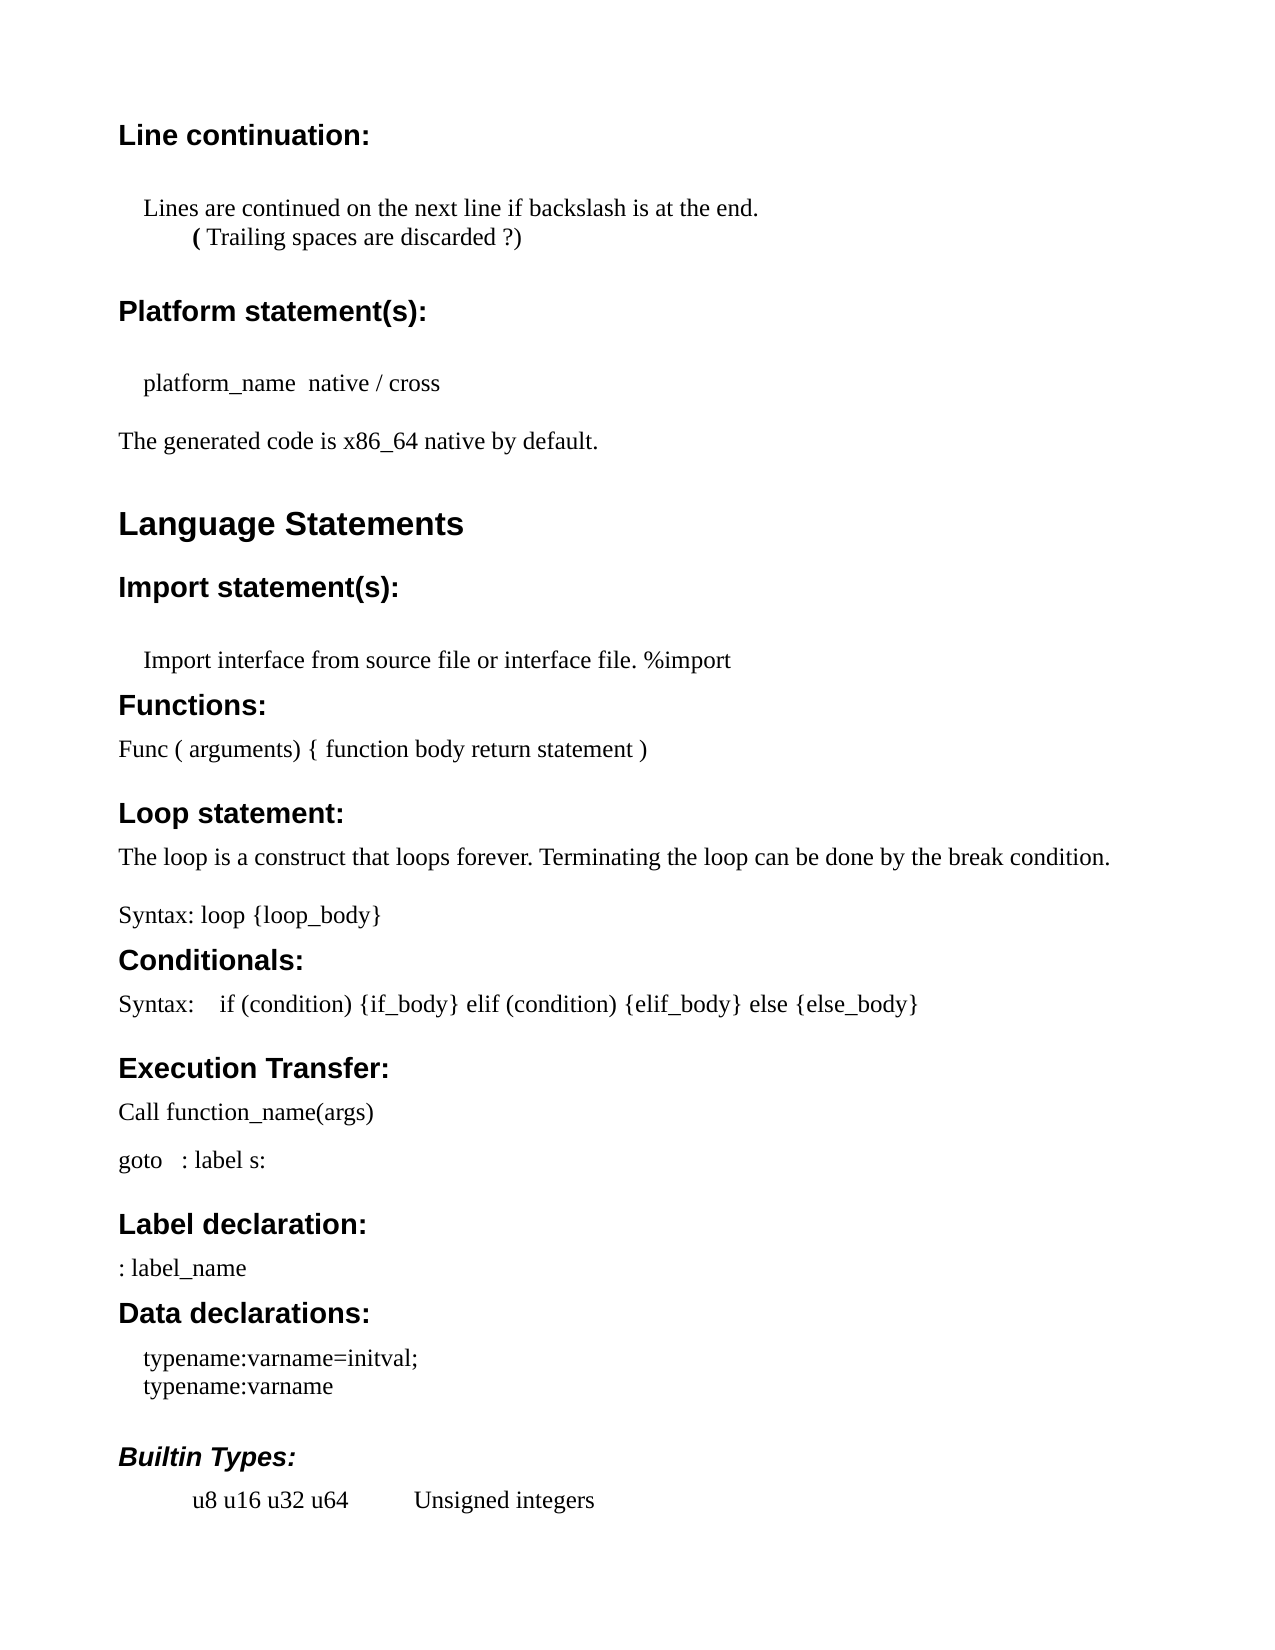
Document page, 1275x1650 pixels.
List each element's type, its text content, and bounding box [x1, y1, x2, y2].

text goto : label s: [118, 1145, 1157, 1174]
text The loop is a construct that loops forever. Terminating the loop can be done by the break condition. [118, 842, 1157, 871]
subtitle Platform statement(s): [118, 294, 1157, 327]
text typename:varname [118, 1371, 1157, 1400]
subtitle Builtin Types: [118, 1441, 1157, 1473]
subtitle Import statement(s): [118, 570, 1157, 603]
text Import interface from source file or interface file. %import [118, 645, 1157, 673]
text The generated code is x86_64 native by default. [118, 426, 1157, 455]
subtitle Execution Transfer: [118, 1051, 1157, 1085]
text Call function_name(args) [118, 1097, 1157, 1126]
subtitle Loop statement: [118, 796, 1157, 830]
subtitle Label declaration: [118, 1207, 1157, 1241]
text platform_name native / cross [118, 368, 1157, 397]
subtitle Line continuation: [118, 118, 1157, 152]
text ( Trailing spaces are discarded ?) [118, 222, 1157, 250]
text u8 u16 u32 u64 Unsigned integers [118, 1485, 1157, 1514]
subtitle Language Statements [118, 504, 1157, 543]
text typename:varname=initval; [118, 1343, 1157, 1371]
text Func ( arguments) { function body return statement ) [118, 734, 1157, 763]
text : label_name [118, 1253, 1157, 1282]
text Lines are continued on the next line if backslash is at the end. [118, 193, 1157, 222]
subtitle Conditionals: [118, 943, 1157, 977]
subtitle Functions: [118, 688, 1157, 722]
subtitle Data declarations: [118, 1297, 1157, 1330]
text Syntax: loop {loop_body} [118, 900, 1157, 928]
text Syntax: if (condition) {if_body} elif (condition) {elif_body} else {else_body} [118, 989, 1157, 1018]
